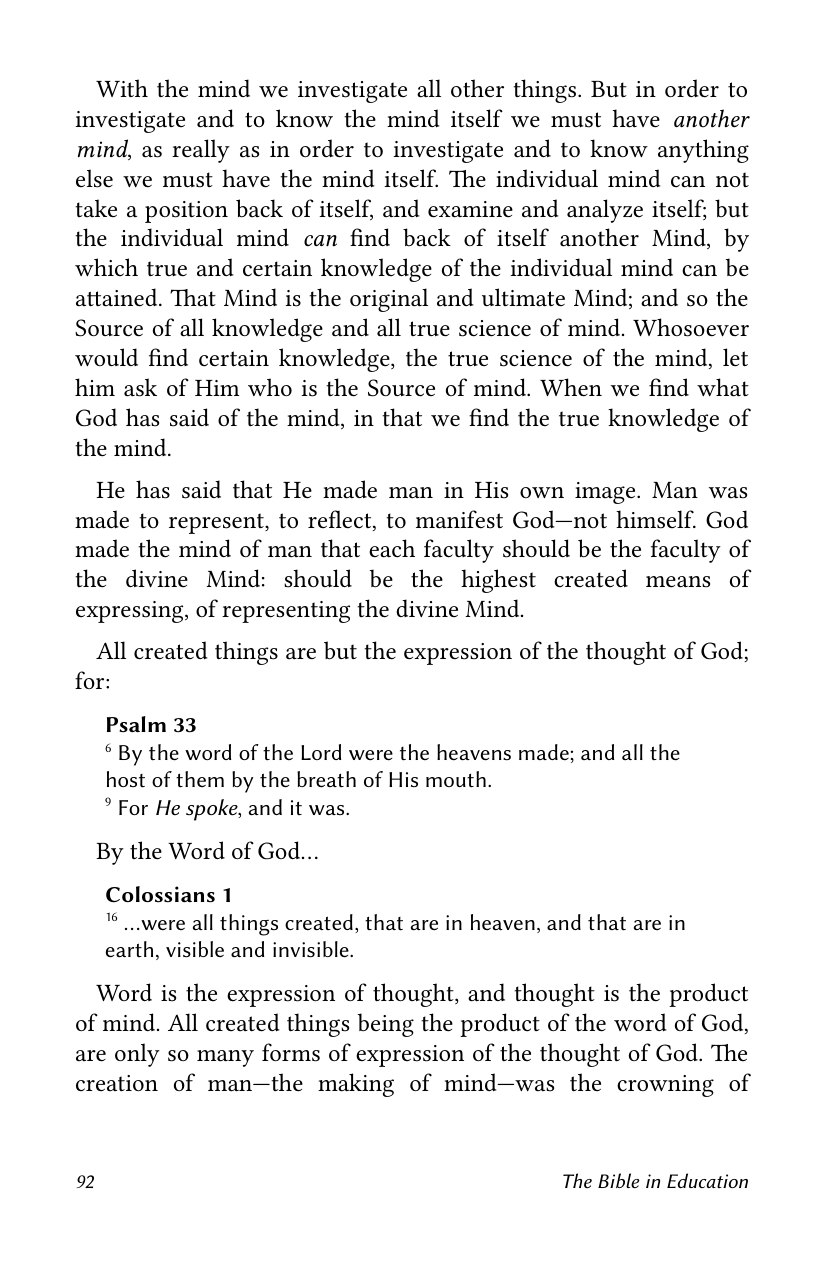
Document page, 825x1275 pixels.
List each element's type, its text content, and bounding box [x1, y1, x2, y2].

text 6 By the word of the Lord were the heavens made; and all the host of them by the breath of His mouth. [105, 740, 720, 793]
text With the mind we investigate all other things. But in order to investigate and to know the mind itself we must have another mind, as really as in order to investigate and to know anything else we must have the mind itself. The individual mind can not take a position back of itself, and examine and analyze itself; but the individual mind can find back of itself another Mind, by which true and certain knowledge of the individual mind can be attained. That Mind is the original and ultimate Mind; and so the Source of all knowledge and all true science of mind. Whosoever would find certain knowledge, the true science of the mind, let him ask of Him who is the Source of mind. When we find what God has said of the mind, in that we find the true knowledge of the mind. [75, 75, 750, 462]
text He has said that He made man in His own image. Man was made to represent, to reflect, to manifest God—not himself. God made the mind of man that each faculty should be the faculty of the divine Mind: should be the highest created means of expressing, of representing the divine Mind. [75, 476, 750, 624]
text By the Word of God… [75, 837, 750, 865]
text Word is the expression of thought, and thought is the product of mind. All created things being the product of the word of God, are only so many forms of expression of the thought of God. The creation of man—the making of mind—was the crowning of [75, 979, 750, 1097]
text 9 For He spoke, and it was. [105, 794, 720, 821]
text All created things are but the expression of the thought of God; for: [75, 637, 750, 696]
text 16 ...were all things created, that are in heaven, and that are in earth, visible and invisible. [105, 909, 720, 963]
text Psalm 33 [105, 712, 750, 738]
text Colossians 1 [105, 882, 750, 908]
